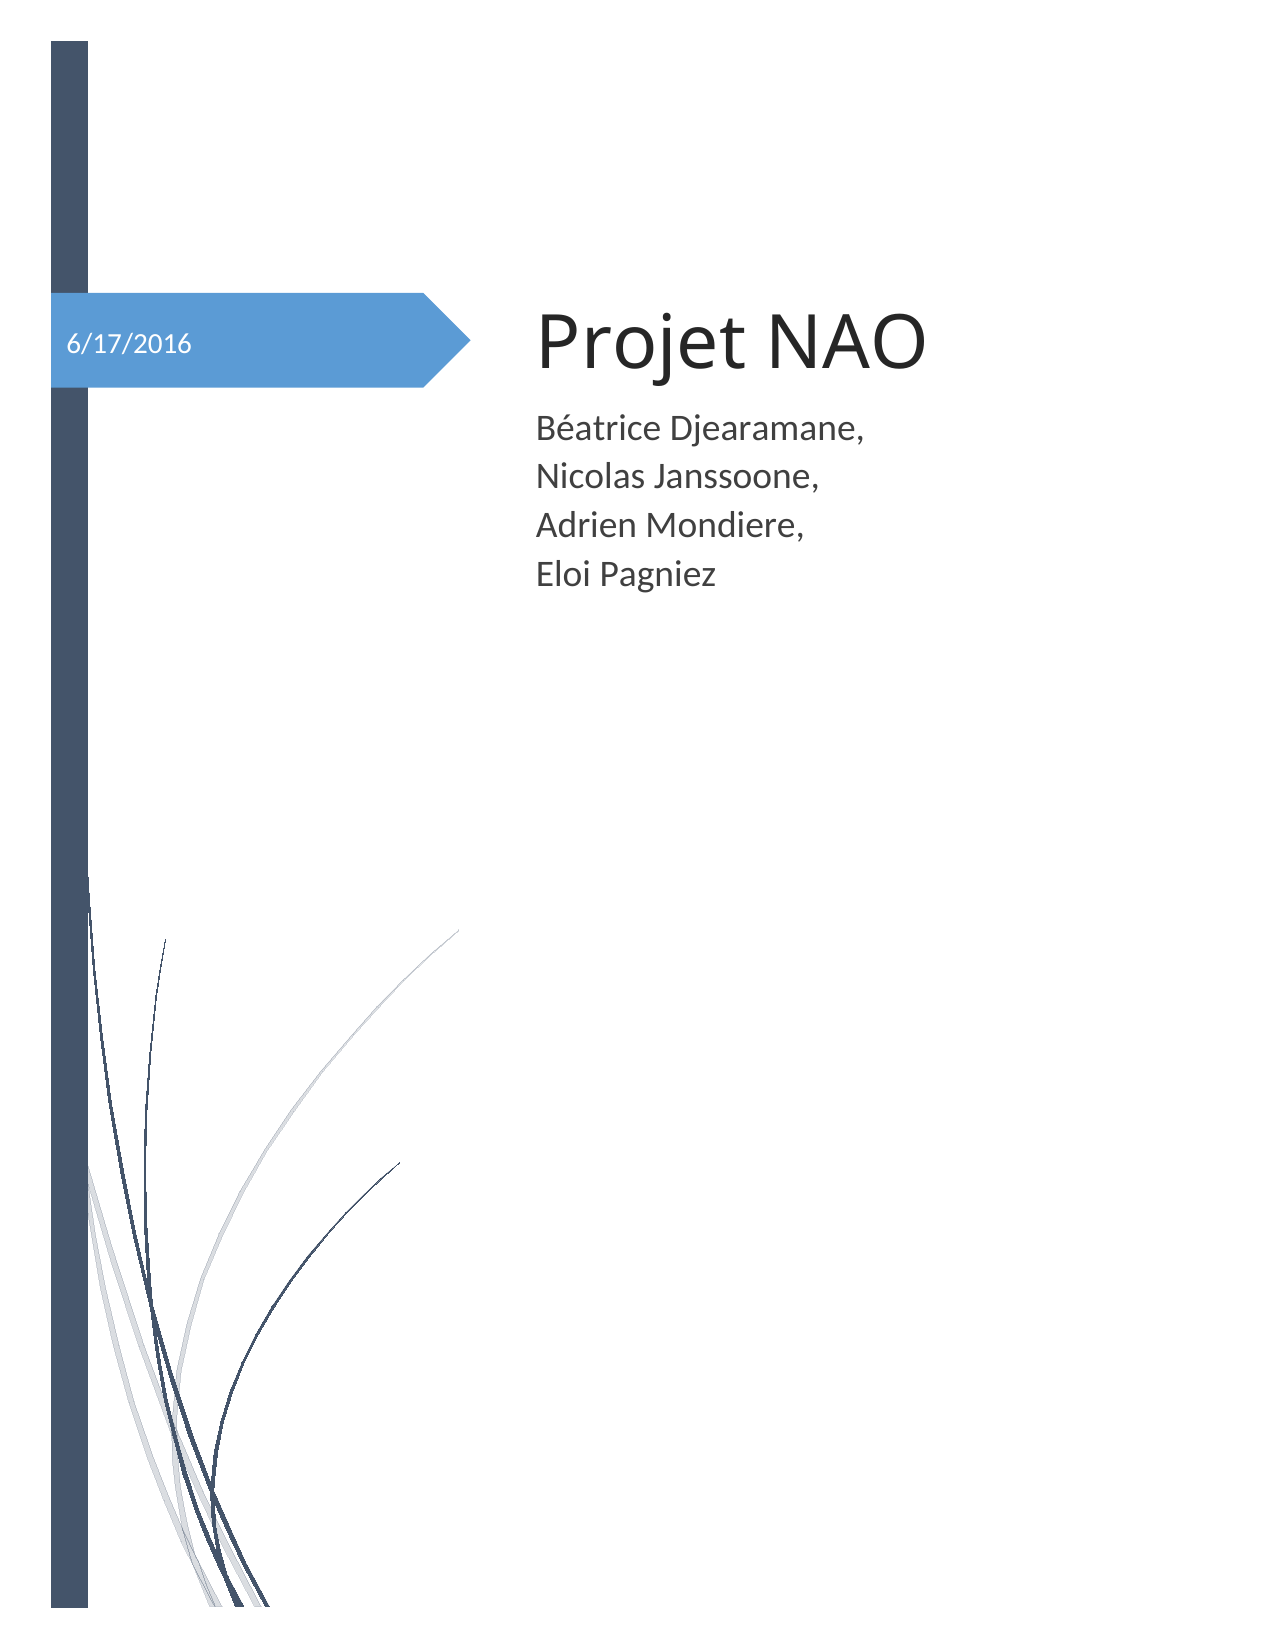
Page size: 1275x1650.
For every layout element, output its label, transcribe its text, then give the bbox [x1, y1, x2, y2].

text Projet NAO [536, 289, 1108, 391]
text Béatrice Djearamane, Nicolas Janssoone, Adrien Mondiere, Eloi Pagniez [536, 403, 1108, 596]
